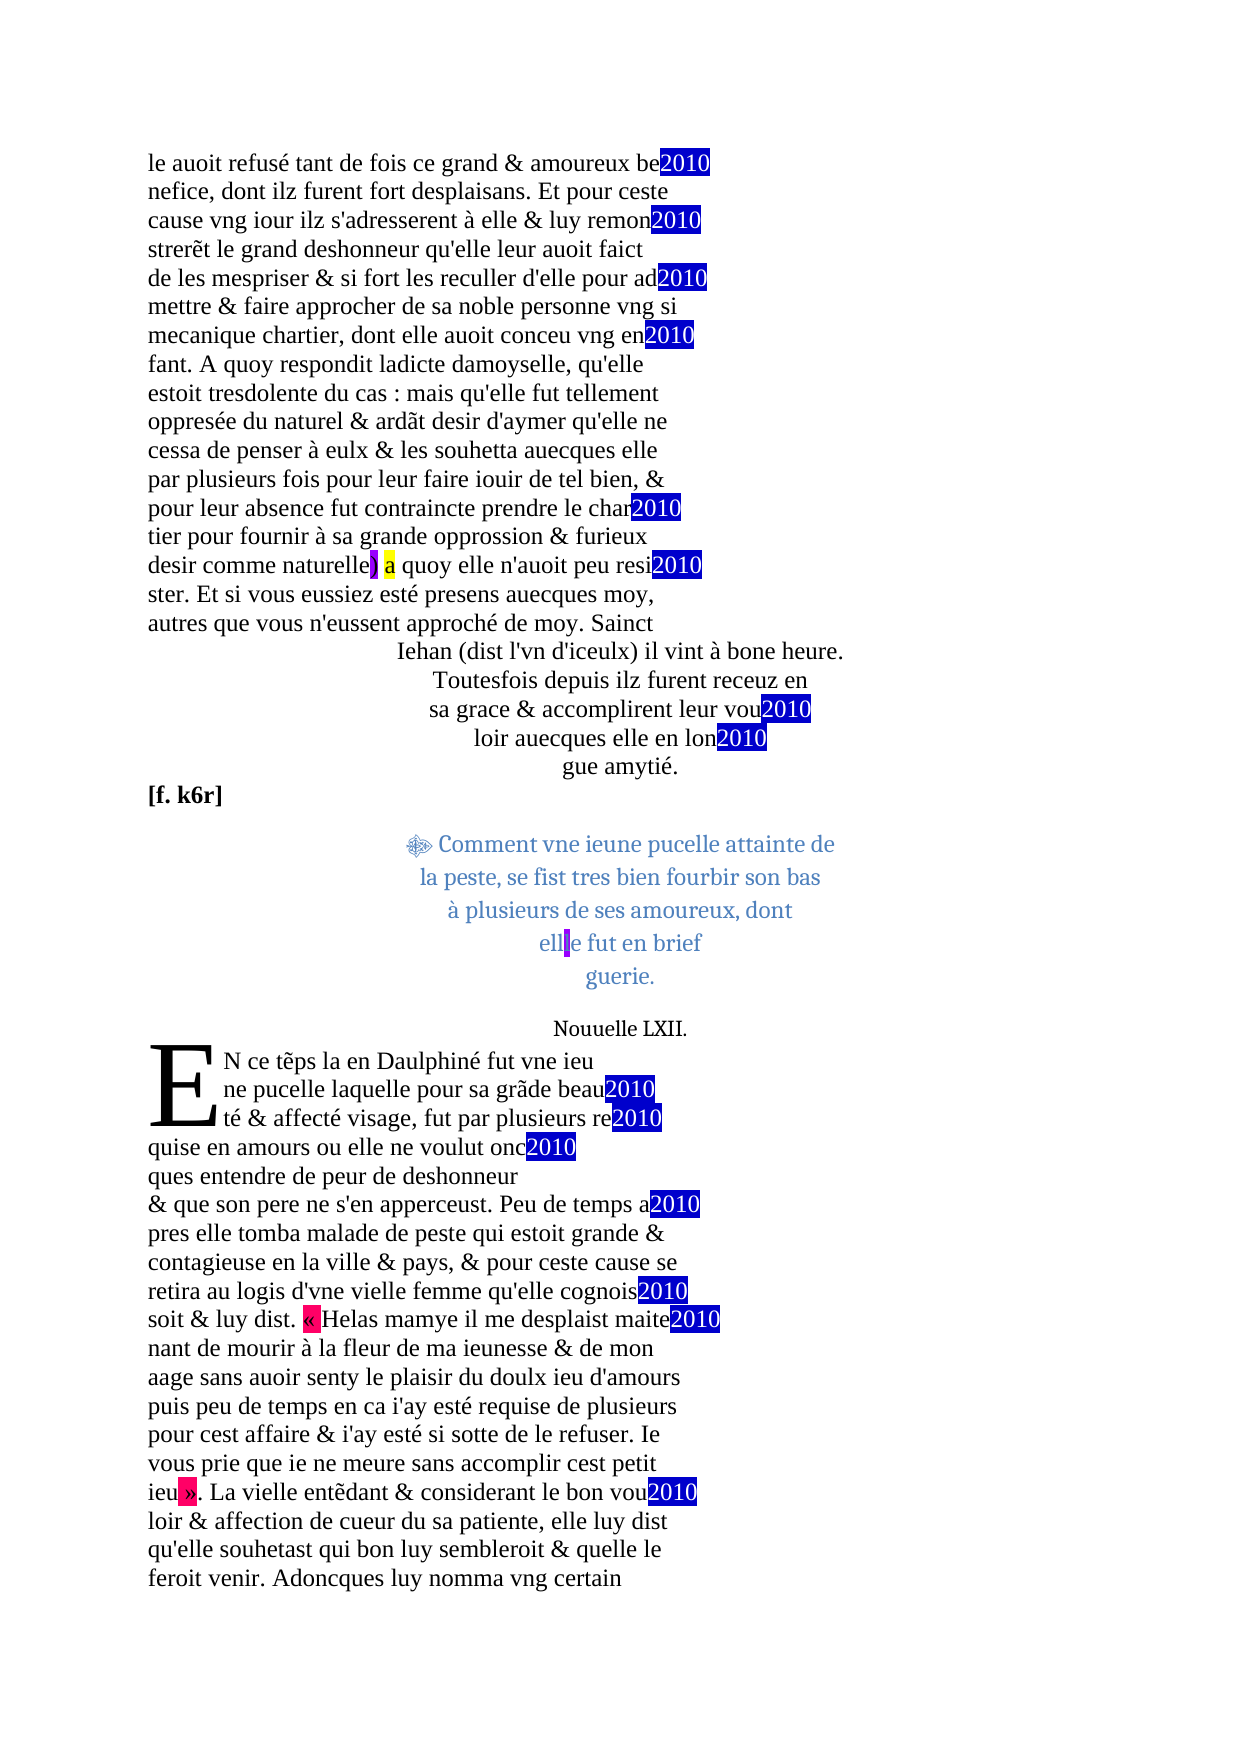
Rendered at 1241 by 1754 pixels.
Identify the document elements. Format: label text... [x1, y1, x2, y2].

text le auoit refusé tant de fois ce grand & amoureux be2010 nefice, dont ilz furent fort desplaisans. Et pour ceste cause vng iour ilz s'adresserent à elle & luy remon2010 strerẽt le grand deshonneur qu'elle leur auoit faict de les mespriser & si fort les reculler d'elle pour ad2010 mettre & faire approcher de sa noble personne vng si mecanique chartier, dont elle auoit conceu vng en2010 fant. A quoy respondit ladicte damoyselle, qu'elle estoit tresdolente du cas : mais qu'elle fut tellement oppresée du naturel & ardãt desir d'aymer qu'elle ne cessa de penser à eulx & les souhetta auecques elle par plusieurs fois pour leur faire iouir de tel bien, & pour leur absence fut contraincte prendre le char2010 tier pour fournir à sa grande opprossion & furieux desir comme naturelle) a quoy elle n'auoit peu resi2010 ster. Et si vous eussiez esté presens auecques moy, autres que vous n'eussent approché de moy. Sainct [148, 148, 1093, 636]
text Iehan (dist l'vn d'iceulx) il vint à bone heure. Toutesfois depuis ilz furent receuz en sa grace & accomplirent leur vou2010 loir auecques elle en lon2010 gue amytié. [148, 636, 1093, 780]
subtitle Nouuelle LXII. [148, 1016, 1093, 1042]
text EN ce tẽps la en Daulphiné fut vne ieu ne pucelle laquelle pour sa grãde beau2010 té & affecté visage, fut par plusieurs re2010 quise en amours ou elle ne voulut onc2010 ques entendre de peur de deshonneur & que son pere ne s'en apperceust. Peu de temps a2010 pres elle tomba malade de peste qui estoit grande & contagieuse en la ville & pays, & pour ceste cause se retira au logis d'vne vielle femme qu'elle cognois2010 soit & luy dist. « Helas mamye il me desplaist maite2010 nant de mourir à la fleur de ma ieunesse & de mon aage sans auoir senty le plaisir du doulx ieu d'amours puis peu de temps en ca i'ay esté requise de plusieurs pour cest affaire & i'ay esté si sotte de le refuser. Ie vous prie que ie ne meure sans accomplir cest petit ieu ». La vielle entẽdant & considerant le bon vou2010 loir & affection de cueur du sa patiente, elle luy dist qu'elle souhetast qui bon luy sembleroit & quelle le feroit venir. Adoncques luy nomma vng certain [148, 1046, 1093, 1592]
text [f. k6r] [148, 780, 1093, 809]
subtitle ❧ Comment vne ieune pucelle attainte de la peste, se fist tres bien fourbir son bas à plusieurs de ses amoureux, dont ellle fut en brief guerie. [148, 830, 1093, 991]
